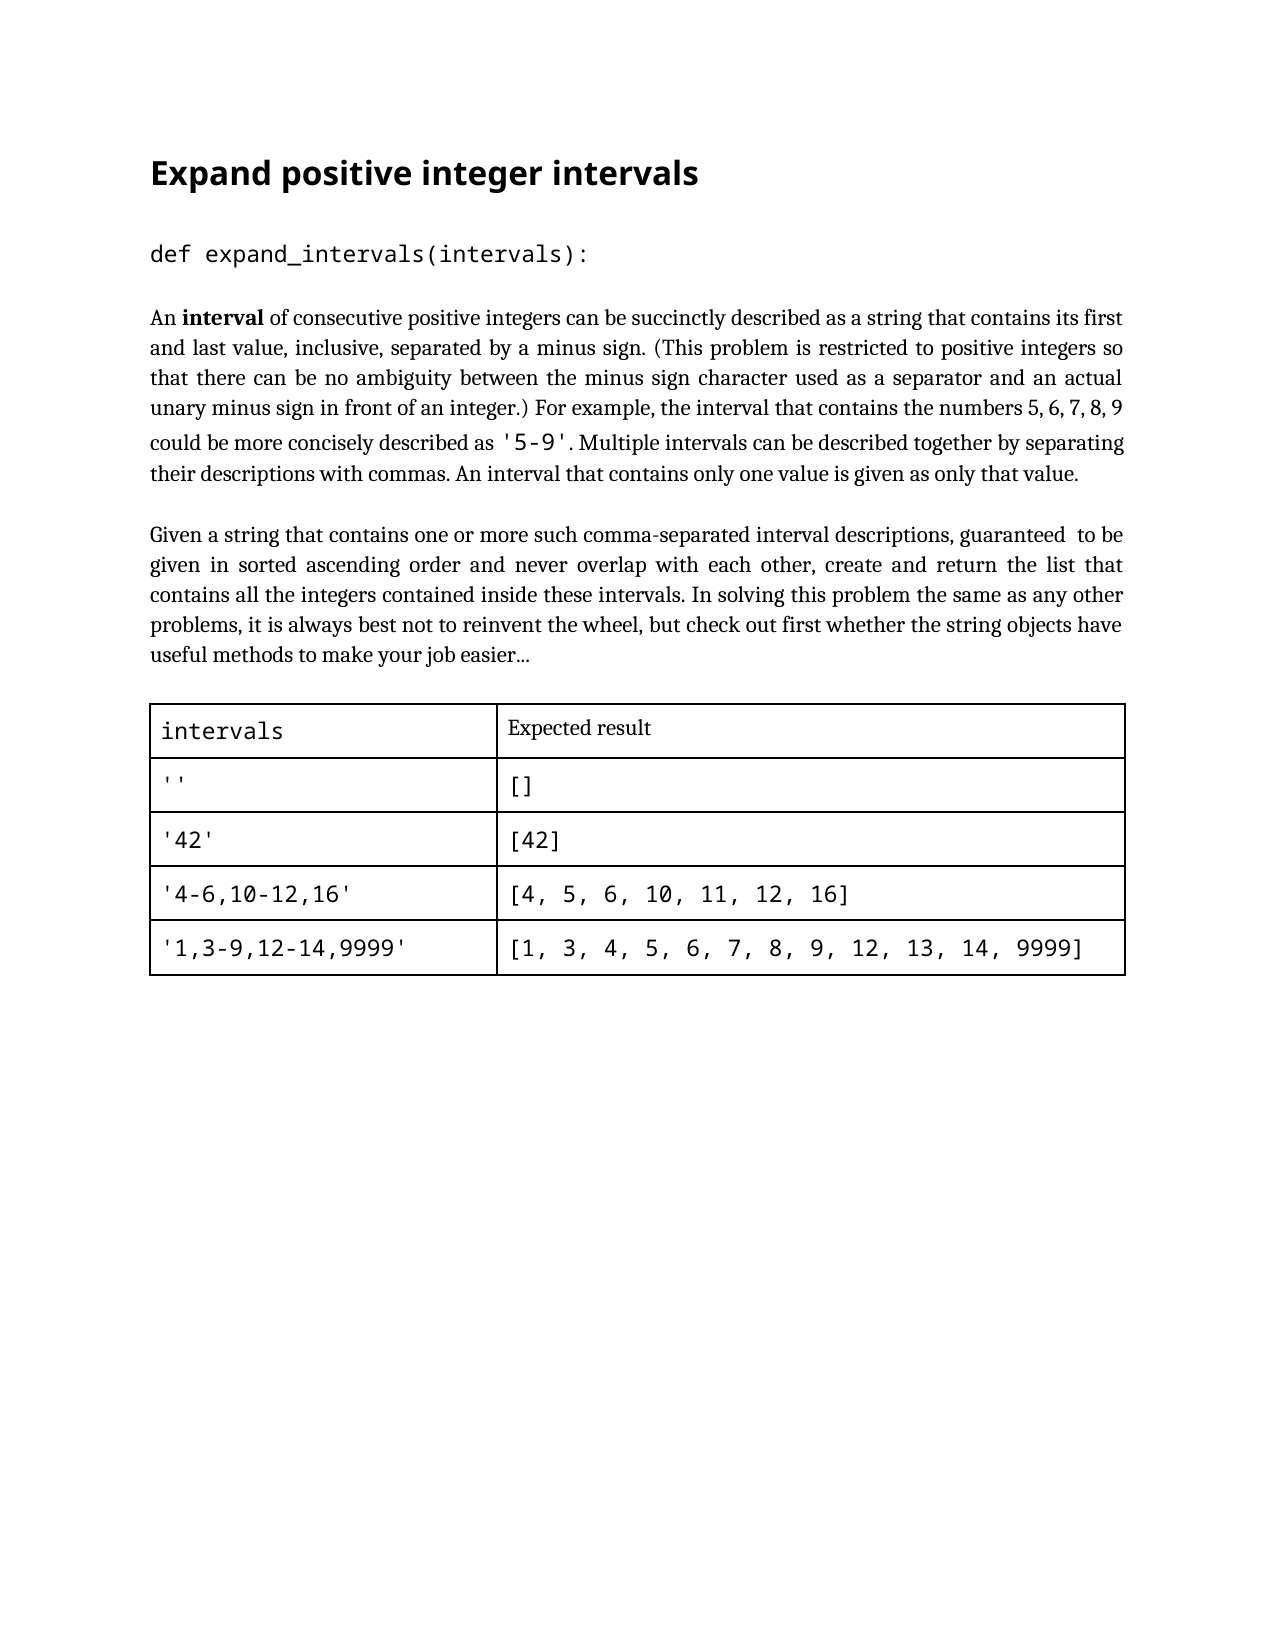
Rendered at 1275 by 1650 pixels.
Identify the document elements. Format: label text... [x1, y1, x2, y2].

table_header intervals [151, 705, 496, 757]
table_cell [42] [498, 813, 1124, 865]
table_cell [4, 5, 6, 10, 11, 12, 16] [498, 867, 1124, 919]
table_cell '42' [151, 813, 496, 865]
text An interval of consecutive positive integers can be succinctly described as a string that contains its first and last value, inclusive, separated by a minus sign. (This problem is restricted to positive integers so that there can be no ambiguity between the minus sign character used as a separator and an actual unary minus sign in front of an integer.) For example, the interval that contains the numbers 5, 6, 7, 8, 9 could be more concisely described as '5-9'. Multiple intervals can be described together by separating their descriptions with commas. An interval that contains only one value is given as only that value. [150, 304, 1125, 487]
table_cell [1, 3, 4, 5, 6, 7, 8, 9, 12, 13, 14, 9999] [498, 921, 1124, 973]
table_cell [] [498, 759, 1124, 811]
table_cell '1,3-9,12-14,9999' [151, 921, 496, 973]
table_cell '' [151, 759, 496, 811]
subtitle Expand positive integer intervals [150, 150, 1125, 195]
text Given a string that contains one or more such comma-separated interval descriptions, guaranteed to be given in sorted ascending order and never overlap with each other, create and return the list that contains all the integers contained inside these intervals. In solving this problem the same as any other problems, it is always best not to reinvent the wheel, but check out first whether the string objects have useful methods to make your job easier... [150, 521, 1125, 669]
text def expand_intervals(intervals): [150, 238, 1125, 269]
table_cell '4-6,10-12,16' [151, 867, 496, 919]
table_header Expected result [498, 705, 1124, 757]
